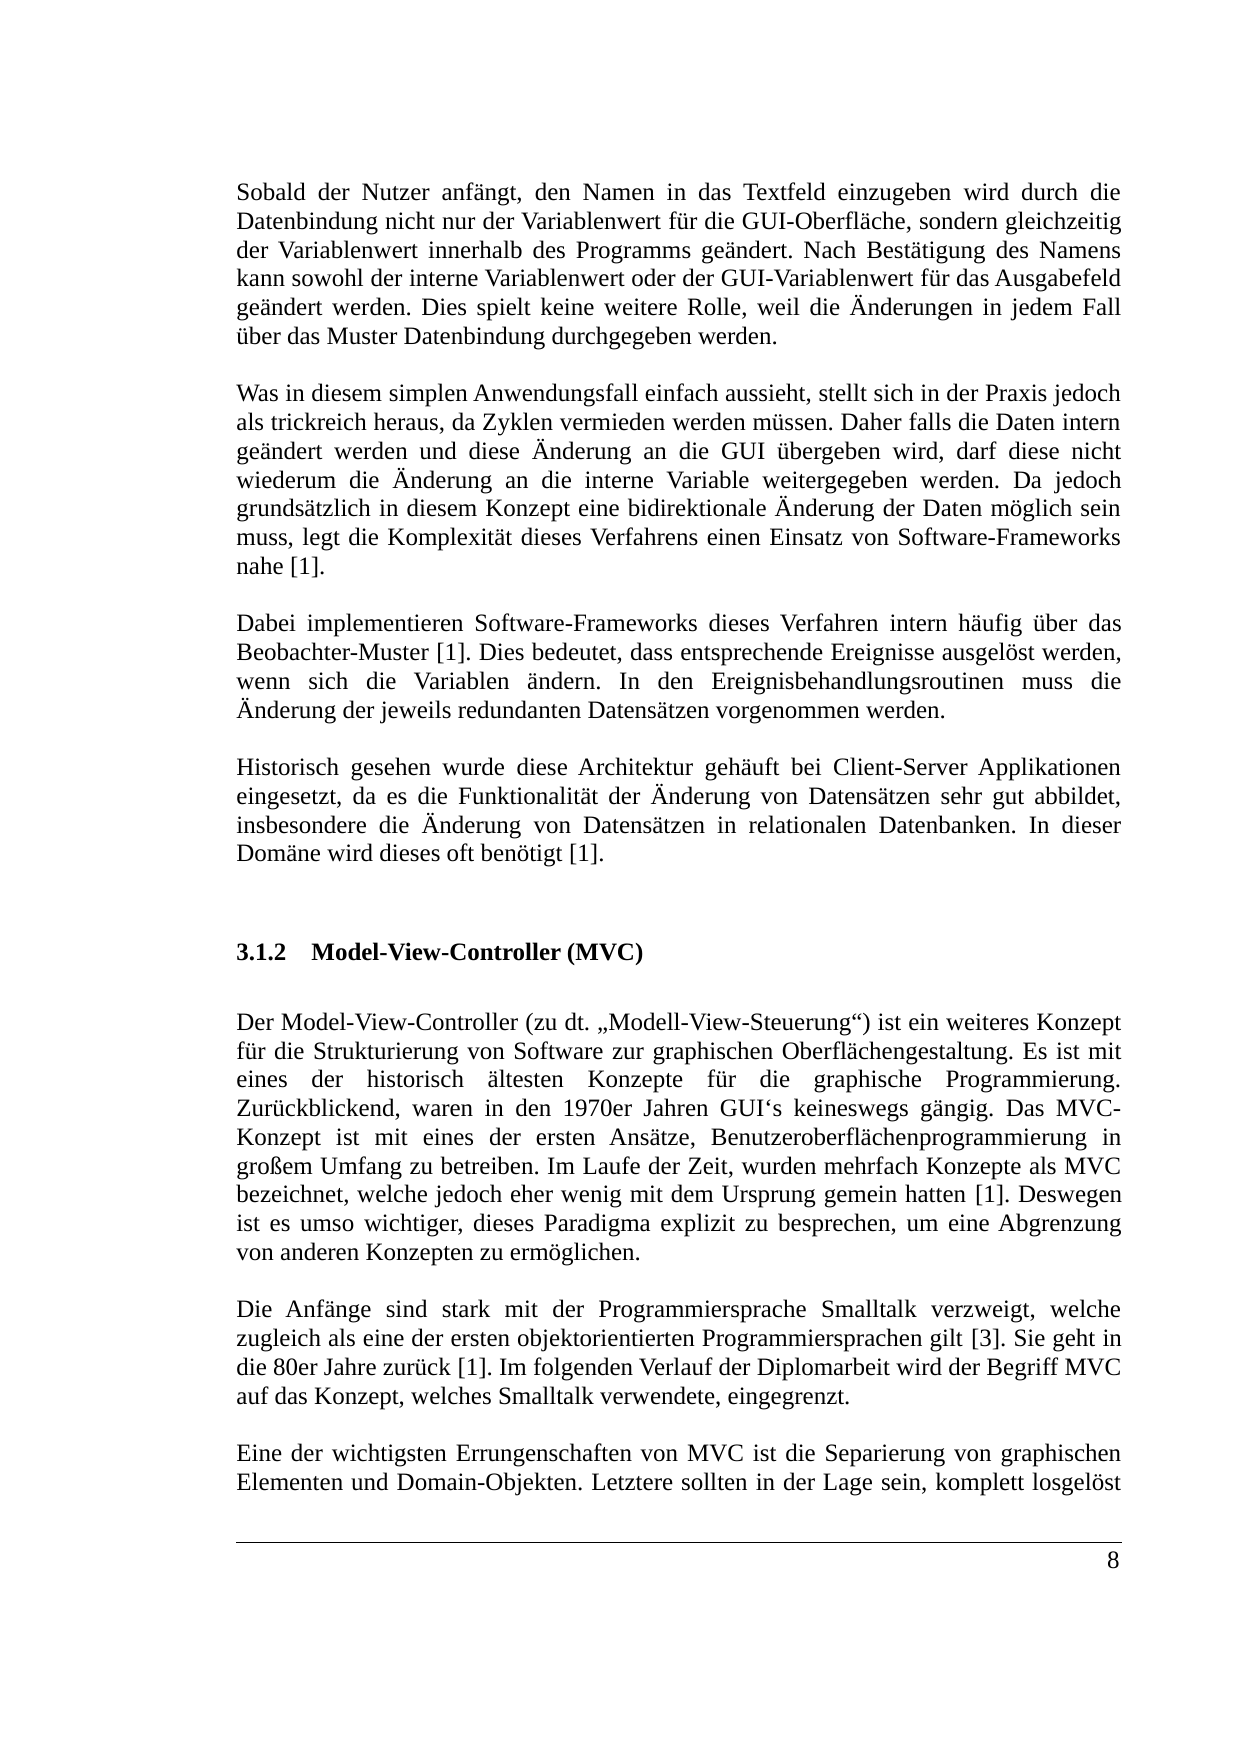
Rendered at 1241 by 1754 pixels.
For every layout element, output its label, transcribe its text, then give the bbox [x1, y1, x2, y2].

text Sobald der Nutzer anfängt, den Namen in das Textfeld einzugeben wird durch die Datenbindung nicht nur der Variablenwert für die GUI-Oberfläche, sondern gleichzeitig der Variablenwert innerhalb des Programms geändert. Nach Bestätigung des Namens kann sowohl der interne Variablenwert oder der GUI-Variablenwert für das Ausgabefeld geändert werden. Dies spielt keine weitere Rolle, weil die Änderungen in jedem Fall über das Muster Datenbindung durchgegeben werden. [236, 177, 1122, 350]
text Der Model-View-Controller (zu dt. „Modell-View-Steuerung“) ist ein weiteres Konzept für die Strukturierung von Software zur graphischen Oberflächengestaltung. Es ist mit eines der historisch ältesten Konzepte für die graphische Programmierung. Zurückblickend, waren in den 1970er Jahren GUI‘s keineswegs gängig. Das MVC-Konzept ist mit eines der ersten Ansätze, Benutzeroberflächenprogrammierung in großem Umfang zu betreiben. Im Laufe der Zeit, wurden mehrfach Konzepte als MVC bezeichnet, welche jedoch eher wenig mit dem Ursprung gemein hatten [1]. Deswegen ist es umso wichtiger, dieses Paradigma explizit zu besprechen, um eine Abgrenzung von anderen Konzepten zu ermöglichen. [236, 1007, 1122, 1266]
text Dabei implementieren Software-Frameworks dieses Verfahren intern häufig über das Beobachter-Muster [1]. Dies bedeutet, dass entsprechende Ereignisse ausgelöst werden, wenn sich die Variablen ändern. In den Ereignisbehandlungsroutinen muss die Änderung der jeweils redundanten Datensätzen vorgenommen werden. [236, 608, 1122, 723]
subtitle Model-View-Controller (MVC) [236, 937, 1122, 966]
text Was in diesem simplen Anwendungsfall einfach aussieht, stellt sich in der Praxis jedoch als trickreich heraus, da Zyklen vermieden werden müssen. Daher falls die Daten intern geändert werden und diese Änderung an die GUI übergeben wird, darf diese nicht wiederum die Änderung an die interne Variable weitergegeben werden. Da jedoch grundsätzlich in diesem Konzept eine bidirektionale Änderung der Daten möglich sein muss, legt die Komplexität dieses Verfahrens einen Einsatz von Software-Frameworks nahe [1]. [236, 378, 1122, 580]
text Eine der wichtigsten Errungenschaften von MVC ist die Separierung von graphischen Elementen und Domain-Objekten. Letztere sollten in der Lage sein, komplett losgelöst [236, 1438, 1122, 1496]
text Die Anfänge sind stark mit der Programmiersprache Smalltalk verzweigt, welche zugleich als eine der ersten objektorientierten Programmiersprachen gilt [3]. Sie geht in die 80er Jahre zurück [1]. Im folgenden Verlauf der Diplomarbeit wird der Begriff MVC auf das Konzept, welches Smalltalk verwendete, eingegrenzt. [236, 1294, 1122, 1409]
text Historisch gesehen wurde diese Architektur gehäuft bei Client-Server Applikationen eingesetzt, da es die Funktionalität der Änderung von Datensätzen sehr gut abbildet, insbesondere die Änderung von Datensätzen in relationalen Datenbanken. In dieser Domäne wird dieses oft benötigt [1]. [236, 752, 1122, 867]
